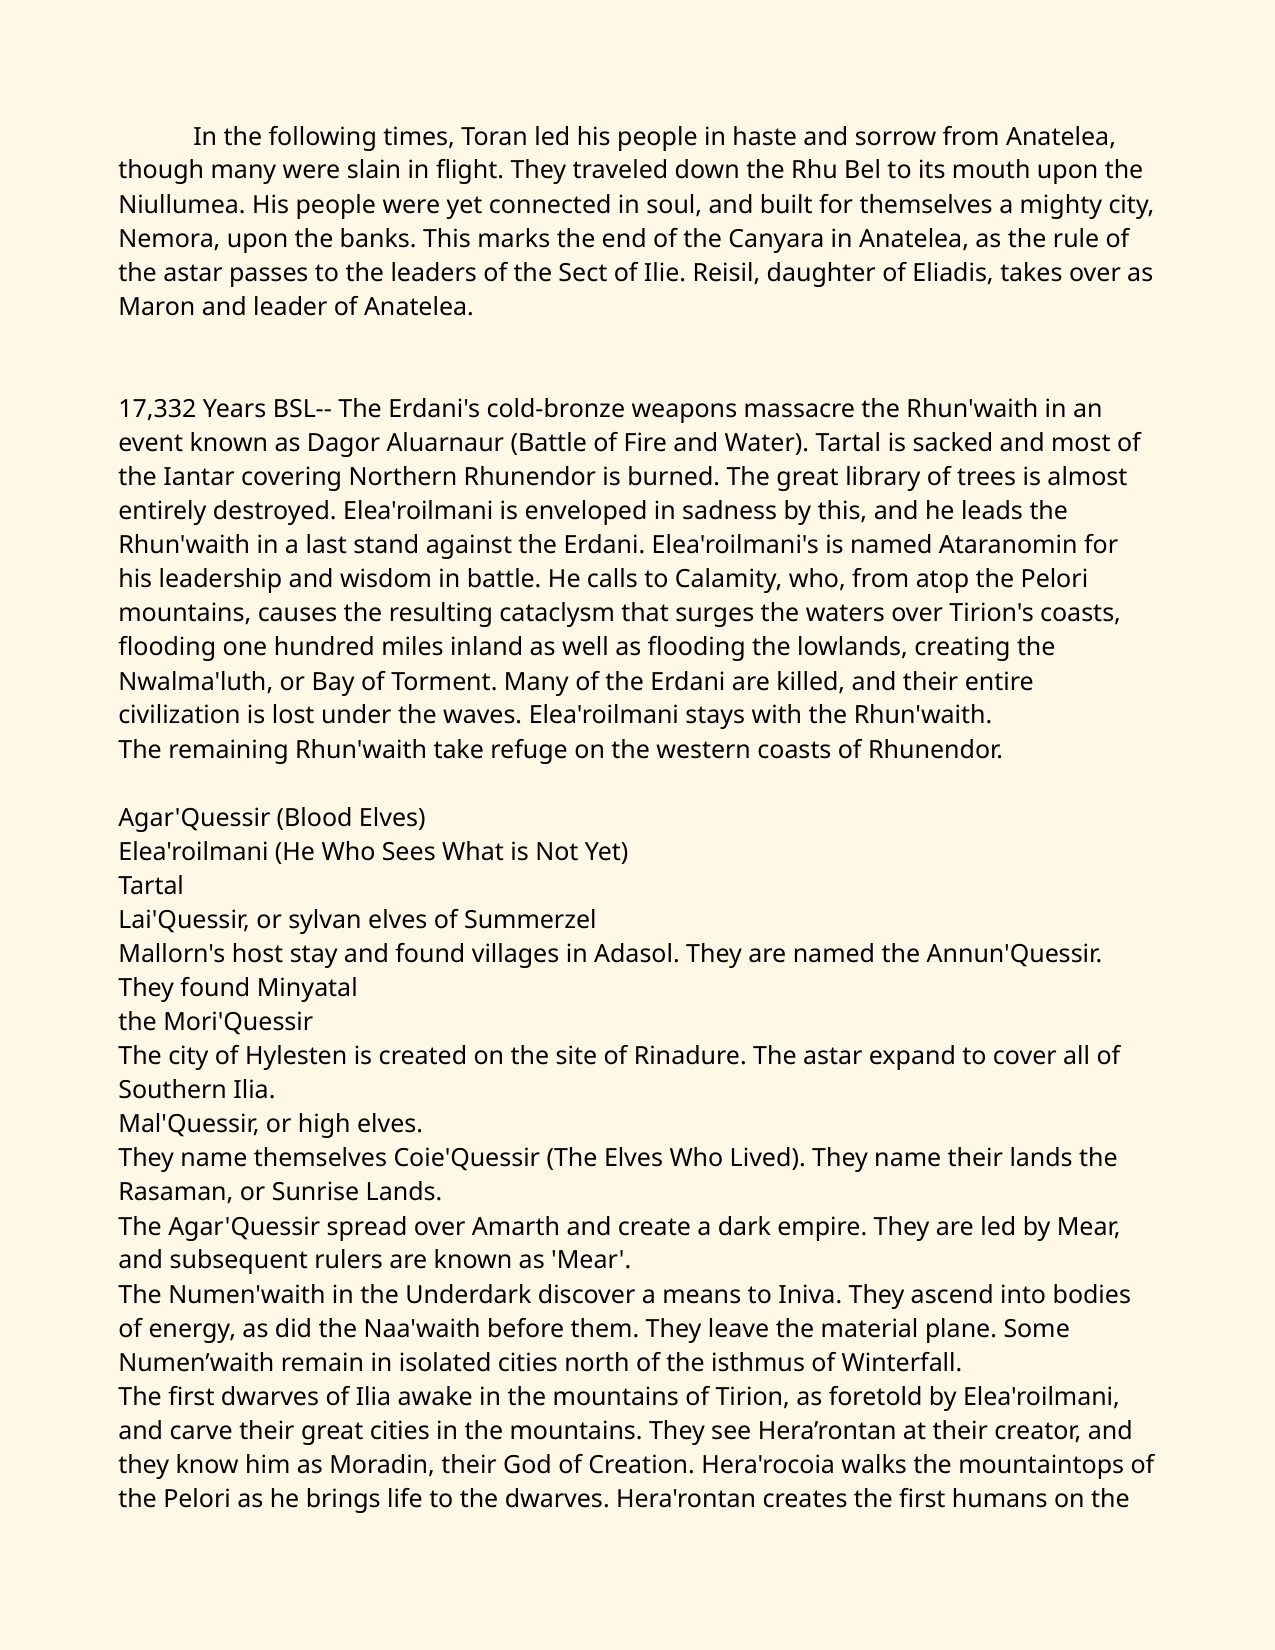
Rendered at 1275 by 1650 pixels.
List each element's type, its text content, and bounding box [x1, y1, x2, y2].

text Agar'Quessir (Blood Elves) [118, 799, 1157, 833]
text The Agar'Quessir spread over Amarth and create a dark empire. They are led by Mear, and subsequent rulers are known as 'Mear'. [118, 1208, 1157, 1276]
text Elea'roilmani (He Who Sees What is Not Yet) [118, 833, 1157, 867]
text Tartal [118, 867, 1157, 902]
text The first dwarves of Ilia awake in the mountains of Tirion, as foretold by Elea'roilmani, and carve their great cities in the mountains. They see Hera’rontan at their creator, and they know him as Moradin, their God of Creation. Hera'rocoia walks the mountaintops of the Pelori as he brings life to the dwarves. Hera'rontan creates the first humans on the [118, 1378, 1157, 1515]
text Mallorn's host stay and found villages in Adasol. They are named the Annun'Quessir. They found Minyatal [118, 936, 1157, 1004]
text The Numen'waith in the Underdark discover a means to Iniva. They ascend into bodies of energy, as did the Naa'waith before them. They leave the material plane. Some Numen’waith remain in isolated cities north of the isthmus of Winterfall. [118, 1276, 1157, 1378]
text They name themselves Coie'Quessir (The Elves Who Lived). They name their lands the Rasaman, or Sunrise Lands. [118, 1140, 1157, 1208]
text The remaining Rhun'waith take refuge on the western coasts of Rhunendor. [118, 731, 1157, 765]
text The city of Hylesten is created on the site of Rinadure. The astar expand to cover all of Southern Ilia. [118, 1038, 1157, 1106]
text 17,332 Years BSL-- The Erdani's cold-bronze weapons massacre the Rhun'waith in an event known as Dagor Aluarnaur (Battle of Fire and Water). Tartal is sacked and most of the Iantar covering Northern Rhunendor is burned. The great library of trees is almost entirely destroyed. Elea'roilmani is enveloped in sadness by this, and he leads the Rhun'waith in a last stand against the Erdani. Elea'roilmani's is named Ataranomin for his leadership and wisdom in battle. He calls to Calamity, who, from atop the Pelori mountains, causes the resulting cataclysm that surges the waters over Tirion's coasts, flooding one hundred miles inland as well as flooding the lowlands, creating the Nwalma'luth, or Bay of Torment. Many of the Erdani are killed, and their entire civilization is lost under the waves. Elea'roilmani stays with the Rhun'waith. [118, 391, 1157, 731]
text Lai'Quessir, or sylvan elves of Summerzel [118, 902, 1157, 936]
text Mal'Quessir, or high elves. [118, 1106, 1157, 1140]
text In the following times, Toran led his people in haste and sorrow from Anatelea, though many were slain in flight. They traveled down the Rhu Bel to its mouth upon the Niullumea. His people were yet connected in soul, and built for themselves a mighty city, Nemora, upon the banks. This marks the end of the Canyara in Anatelea, as the rule of the astar passes to the leaders of the Sect of Ilie. Reisil, daughter of Eliadis, takes over as Maron and leader of Anatelea. [118, 118, 1157, 322]
text the Mori'Quessir [118, 1004, 1157, 1038]
